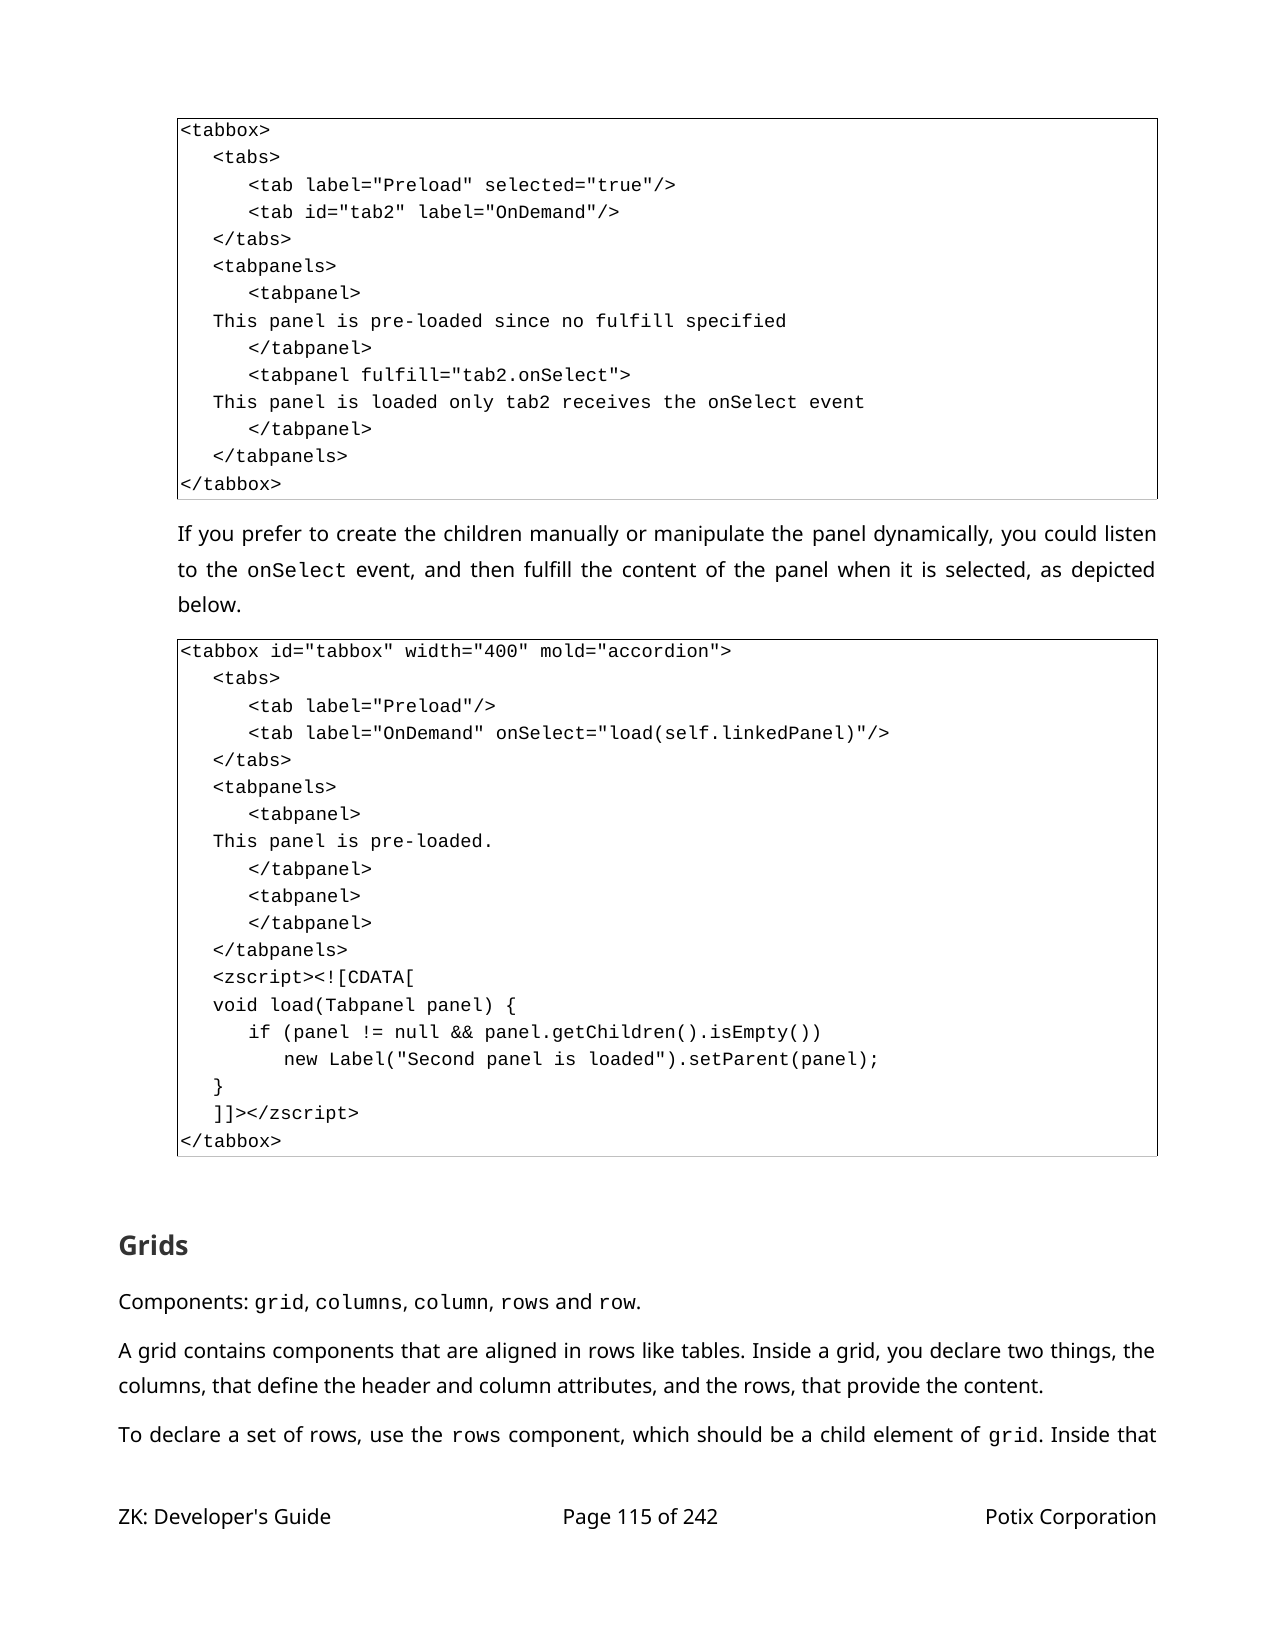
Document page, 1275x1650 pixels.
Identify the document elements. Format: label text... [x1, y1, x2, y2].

text To declare a set of rows, use the rows component, which should be a child element of grid. Inside that [118, 1420, 1157, 1449]
text <tabpanels> [178, 775, 1157, 799]
text if (panel != null && panel.getChildren().isEmpty()) [178, 1020, 1157, 1044]
text Components: grid, columns, column, rows and row. [118, 1287, 1157, 1316]
text This panel is pre-loaded. [178, 829, 1157, 854]
text This panel is pre-loaded since no fulfill specified [178, 308, 1157, 333]
text <tabpanel> [178, 884, 1157, 908]
subtitle Grids [118, 1227, 1157, 1263]
text </tabpanels> [178, 444, 1157, 469]
text If you prefer to create the children manually or manipulate the panel dynamically, you could listen to the onSelect event, and then fulfill the content of the panel when it is selected, as depicted below. [177, 519, 1157, 618]
text </tabpanel> [178, 417, 1157, 441]
text </tabs> [178, 748, 1157, 772]
text </tabpanel> [178, 911, 1157, 935]
text </tabbox> [178, 1128, 1157, 1156]
text </tabpanels> [178, 938, 1157, 962]
text <tabpanels> [178, 254, 1157, 278]
text ]]></zscript> [178, 1101, 1157, 1126]
text <tabpanel> [178, 802, 1157, 826]
text This panel is loaded only tab2 receives the onSelect event [178, 390, 1157, 414]
text A grid contains components that are aligned in rows like tables. Inside a grid, you declare two things, the columns, that define the header and column attributes, and the rows, that provide the content. [118, 1336, 1157, 1399]
text <tabs> [178, 666, 1157, 691]
text </tabbox> [178, 472, 1157, 499]
text <tab label="Preload" selected="true"/> [178, 172, 1157, 197]
text <tab label="Preload"/> [178, 693, 1157, 718]
text <tabbox id="tabbox" width="400" mold="accordion"> [178, 640, 1157, 663]
text void load(Tabpanel panel) { [178, 992, 1157, 1017]
text <tabs> [178, 145, 1157, 169]
text <tabpanel fulfill="tab2.onSelect"> [178, 363, 1157, 387]
text </tabpanel> [178, 857, 1157, 881]
text <zscript><![CDATA[ [178, 965, 1157, 989]
text <tab label="OnDemand" onSelect="load(self.linkedPanel)"/> [178, 721, 1157, 745]
text <tabpanel> [178, 281, 1157, 306]
text <tabbox> [178, 119, 1157, 142]
text } [178, 1074, 1157, 1098]
text </tabs> [178, 227, 1157, 251]
text <tab id="tab2" label="OnDemand"/> [178, 200, 1157, 224]
text new Label("Second panel is loaded").setParent(panel); [178, 1047, 1157, 1071]
text </tabpanel> [178, 336, 1157, 360]
